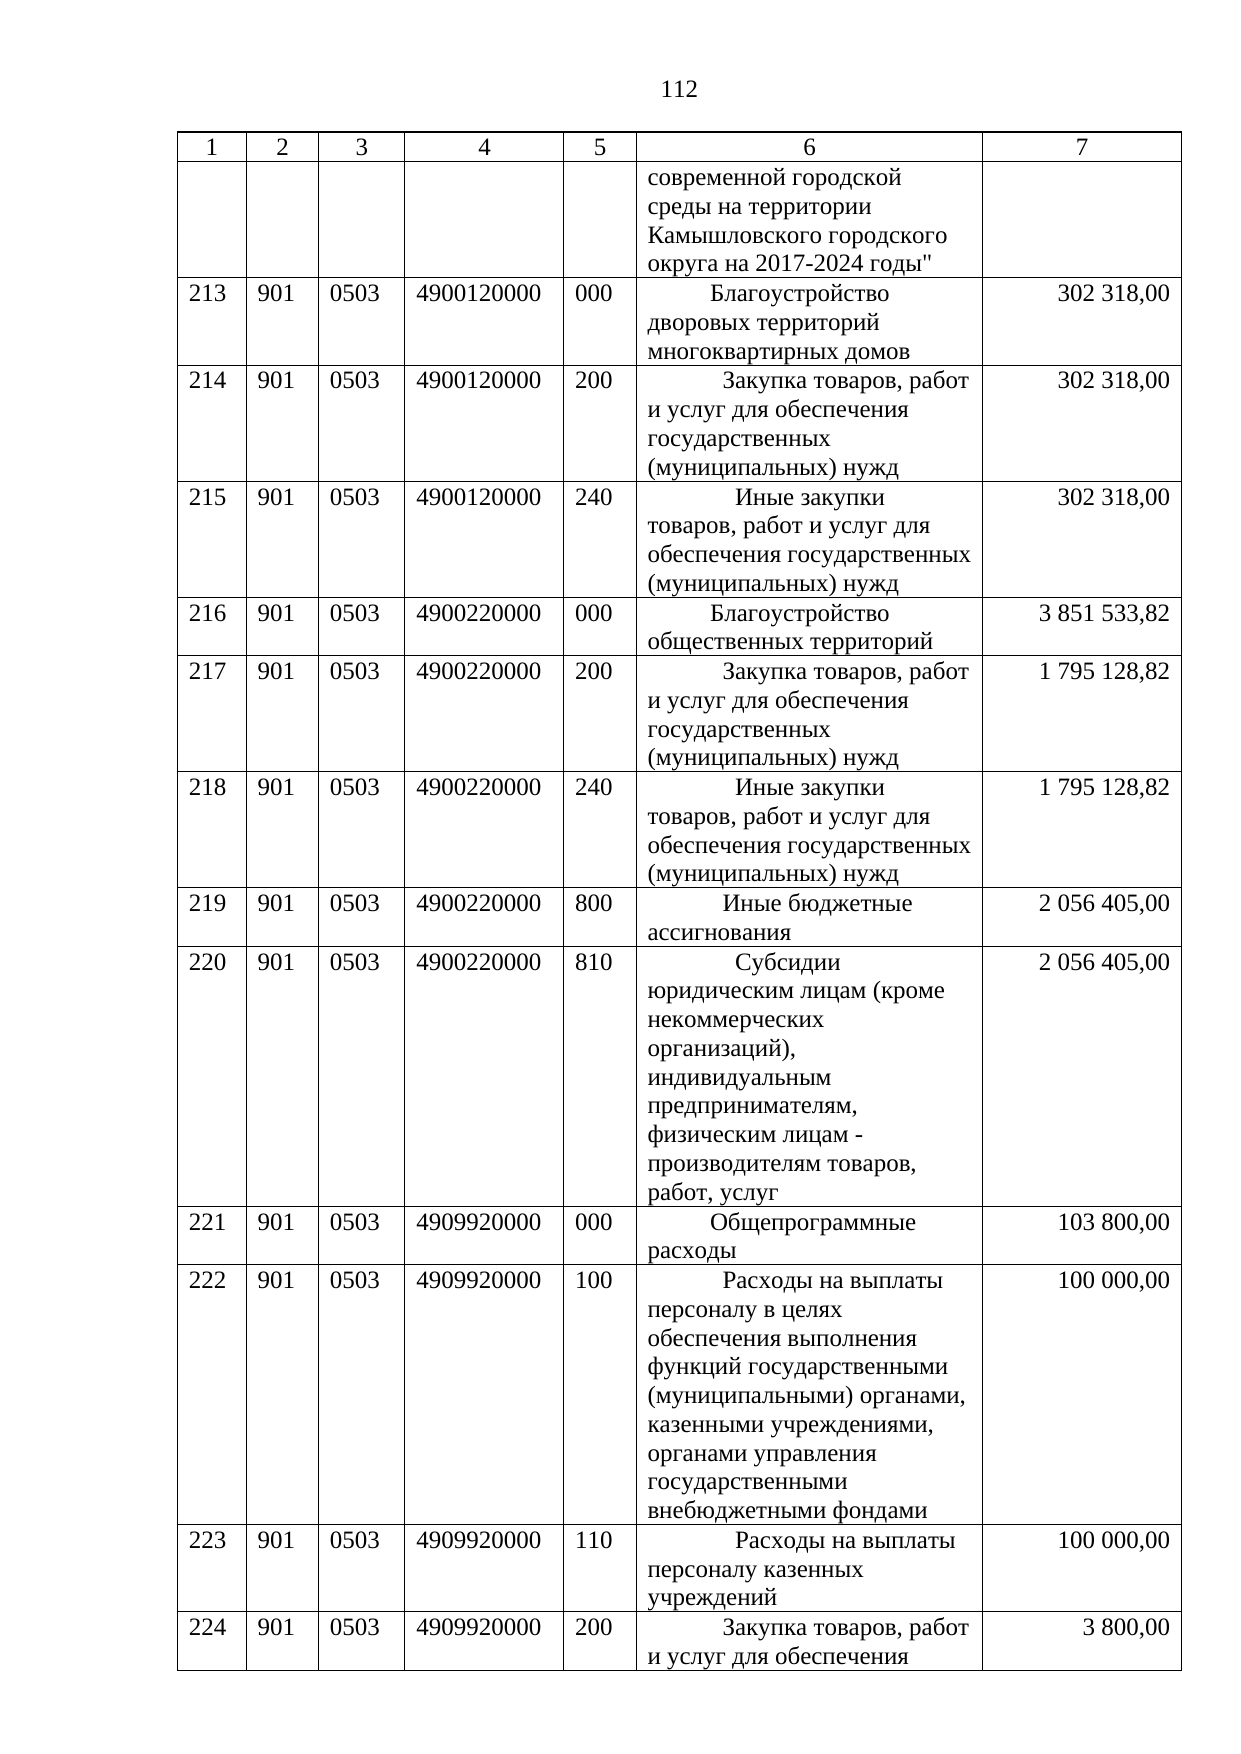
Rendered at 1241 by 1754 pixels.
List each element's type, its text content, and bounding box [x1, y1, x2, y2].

table_cell Закупка товаров, работ и услуг для обеспечения [637, 1612, 982, 1670]
table_cell 100 000,00 [983, 1265, 1181, 1524]
table_cell 901 [247, 888, 318, 946]
table_cell 302 318,00 [983, 482, 1181, 597]
table_cell 810 [564, 947, 636, 1206]
table_cell 240 [564, 482, 636, 597]
table_cell 4900120000 [405, 482, 563, 597]
table_cell 901 [247, 772, 318, 887]
table_cell 901 [247, 947, 318, 1206]
table_cell Закупка товаров, работ и услуг для обеспечения государственных (муниципальных) нужд [637, 366, 982, 481]
table_header 5 [564, 133, 636, 161]
table_cell 2 056 405,00 [983, 888, 1181, 946]
table_cell 901 [247, 366, 318, 481]
table_cell Закупка товаров, работ и услуг для обеспечения государственных (муниципальных) нужд [637, 656, 982, 771]
table_cell [319, 162, 404, 277]
table_cell 0503 [319, 1265, 404, 1524]
table_cell Иные закупки товаров, работ и услуг для обеспечения государственных (муниципальных) нужд [637, 482, 982, 597]
table_cell 901 [247, 1612, 318, 1670]
table_cell 302 318,00 [983, 366, 1181, 481]
table_cell 219 [178, 888, 246, 946]
table_cell 0503 [319, 1525, 404, 1611]
table_cell 901 [247, 278, 318, 364]
table_cell 218 [178, 772, 246, 887]
table_cell 200 [564, 1612, 636, 1670]
table_cell Общепрограммные расходы [637, 1207, 982, 1264]
table_cell Иные закупки товаров, работ и услуг для обеспечения государственных (муниципальных) нужд [637, 772, 982, 887]
table_cell 901 [247, 1525, 318, 1611]
table_cell [178, 162, 246, 277]
table_cell 901 [247, 1265, 318, 1524]
table_cell 213 [178, 278, 246, 364]
table_cell 4900120000 [405, 278, 563, 364]
table_cell 220 [178, 947, 246, 1206]
table_cell 100 000,00 [983, 1525, 1181, 1611]
table_cell 4909920000 [405, 1525, 563, 1611]
table_cell 224 [178, 1612, 246, 1670]
table_cell 901 [247, 1207, 318, 1264]
table_cell Благоустройство дворовых территорий многоквартирных домов [637, 278, 982, 364]
table_cell 4900220000 [405, 888, 563, 946]
table_cell 0503 [319, 888, 404, 946]
table_cell 3 851 533,82 [983, 598, 1181, 655]
table_cell 4900220000 [405, 656, 563, 771]
table_cell 302 318,00 [983, 278, 1181, 364]
table_cell 901 [247, 598, 318, 655]
table_cell 216 [178, 598, 246, 655]
table_cell 103 800,00 [983, 1207, 1181, 1264]
table_cell 4909920000 [405, 1612, 563, 1670]
table_cell 0503 [319, 1207, 404, 1264]
table_cell Благоустройство общественных территорий [637, 598, 982, 655]
table_cell 4900120000 [405, 366, 563, 481]
table_header 6 [637, 133, 982, 161]
table_cell 223 [178, 1525, 246, 1611]
table_header 3 [319, 133, 404, 161]
table_cell 0503 [319, 656, 404, 771]
table_cell 217 [178, 656, 246, 771]
table_cell 110 [564, 1525, 636, 1611]
table_cell 1 795 128,82 [983, 772, 1181, 887]
table_cell 0503 [319, 947, 404, 1206]
table_cell 4900220000 [405, 772, 563, 887]
table_cell [564, 162, 636, 277]
table_cell [405, 162, 563, 277]
table_cell 0503 [319, 278, 404, 364]
table_cell 000 [564, 1207, 636, 1264]
table_header 4 [405, 133, 563, 161]
table_cell [247, 162, 318, 277]
table_cell 800 [564, 888, 636, 946]
table_cell 0503 [319, 772, 404, 887]
table_cell 901 [247, 656, 318, 771]
table_cell 000 [564, 278, 636, 364]
table_cell 200 [564, 366, 636, 481]
table_header 7 [983, 133, 1181, 161]
table_cell 0503 [319, 482, 404, 597]
table_cell 4900220000 [405, 598, 563, 655]
table_header 2 [247, 133, 318, 161]
table_cell 200 [564, 656, 636, 771]
table_cell 4909920000 [405, 1207, 563, 1264]
table_header 1 [178, 133, 246, 161]
table_cell 4909920000 [405, 1265, 563, 1524]
table_cell 222 [178, 1265, 246, 1524]
table_cell 221 [178, 1207, 246, 1264]
table_cell 1 795 128,82 [983, 656, 1181, 771]
table_cell 000 [564, 598, 636, 655]
table_cell Субсидии юридическим лицам (кроме некоммерческих организаций), индивидуальным предпринимателям, физическим лицам - производителям товаров, работ, услуг [637, 947, 982, 1206]
table_cell [983, 162, 1181, 277]
table_cell 240 [564, 772, 636, 887]
table_cell 901 [247, 482, 318, 597]
table_cell 3 800,00 [983, 1612, 1181, 1670]
table_cell Расходы на выплаты персоналу в целях обеспечения выполнения функций государственными (муниципальными) органами, казенными учреждениями, органами управления государственными внебюджетными фондами [637, 1265, 982, 1524]
table_cell 214 [178, 366, 246, 481]
table_cell 100 [564, 1265, 636, 1524]
table_cell 4900220000 [405, 947, 563, 1206]
table_cell 0503 [319, 598, 404, 655]
table_cell 2 056 405,00 [983, 947, 1181, 1206]
table_cell 0503 [319, 366, 404, 481]
table_cell 215 [178, 482, 246, 597]
table_cell 0503 [319, 1612, 404, 1670]
table_cell Иные бюджетные ассигнования [637, 888, 982, 946]
table_cell современной городской среды на территории Камышловского городского округа на 2017-2024 годы" [637, 162, 982, 277]
table_cell Расходы на выплаты персоналу казенных учреждений [637, 1525, 982, 1611]
